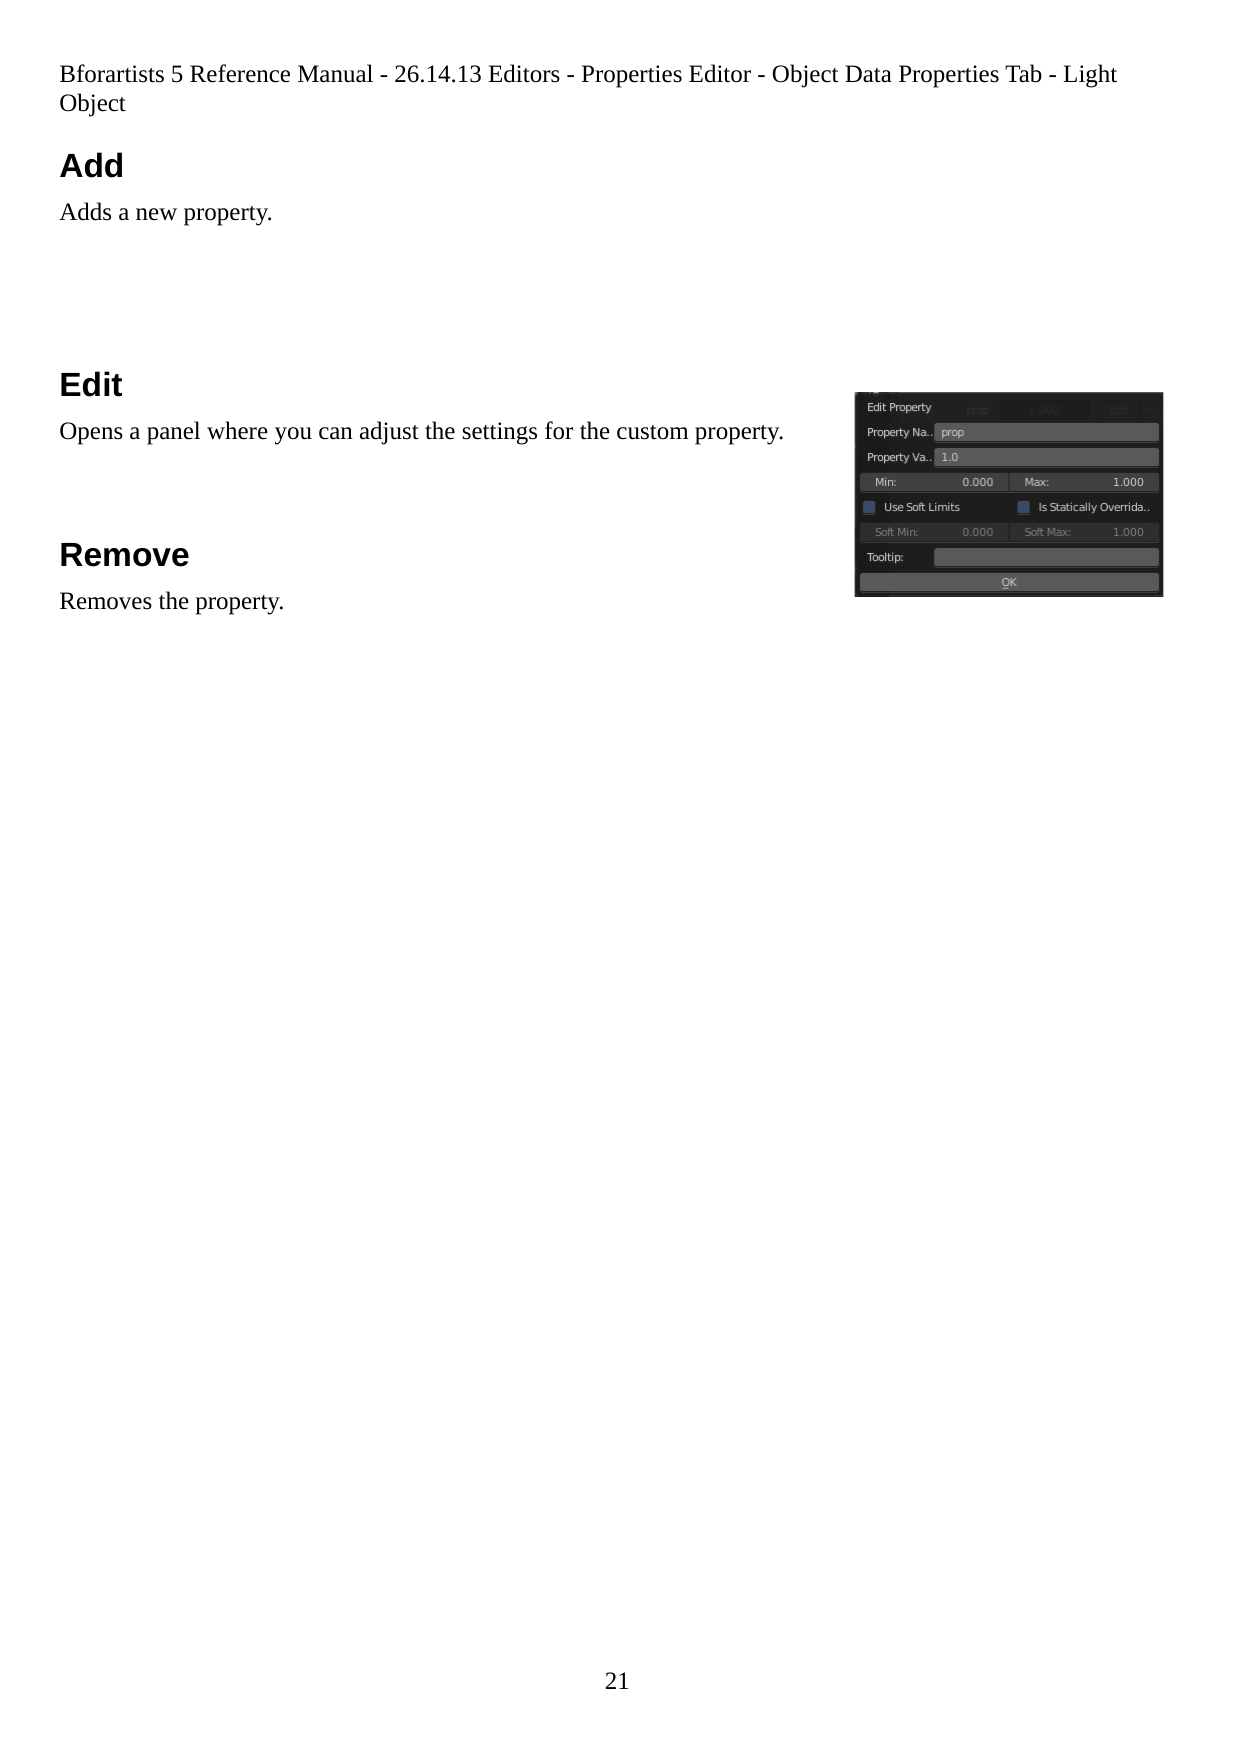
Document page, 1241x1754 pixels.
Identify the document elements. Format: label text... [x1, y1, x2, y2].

subtitle Edit [59, 365, 1181, 404]
subtitle Add [59, 146, 1181, 185]
text Removes the property. [59, 586, 1181, 615]
text Opens a panel where you can adjust the settings for the custom property. [59, 416, 854, 445]
picture [854, 392, 1164, 597]
text Adds a new property. [59, 197, 1181, 226]
subtitle Remove [59, 535, 854, 574]
subtitle [1164, 535, 1181, 574]
